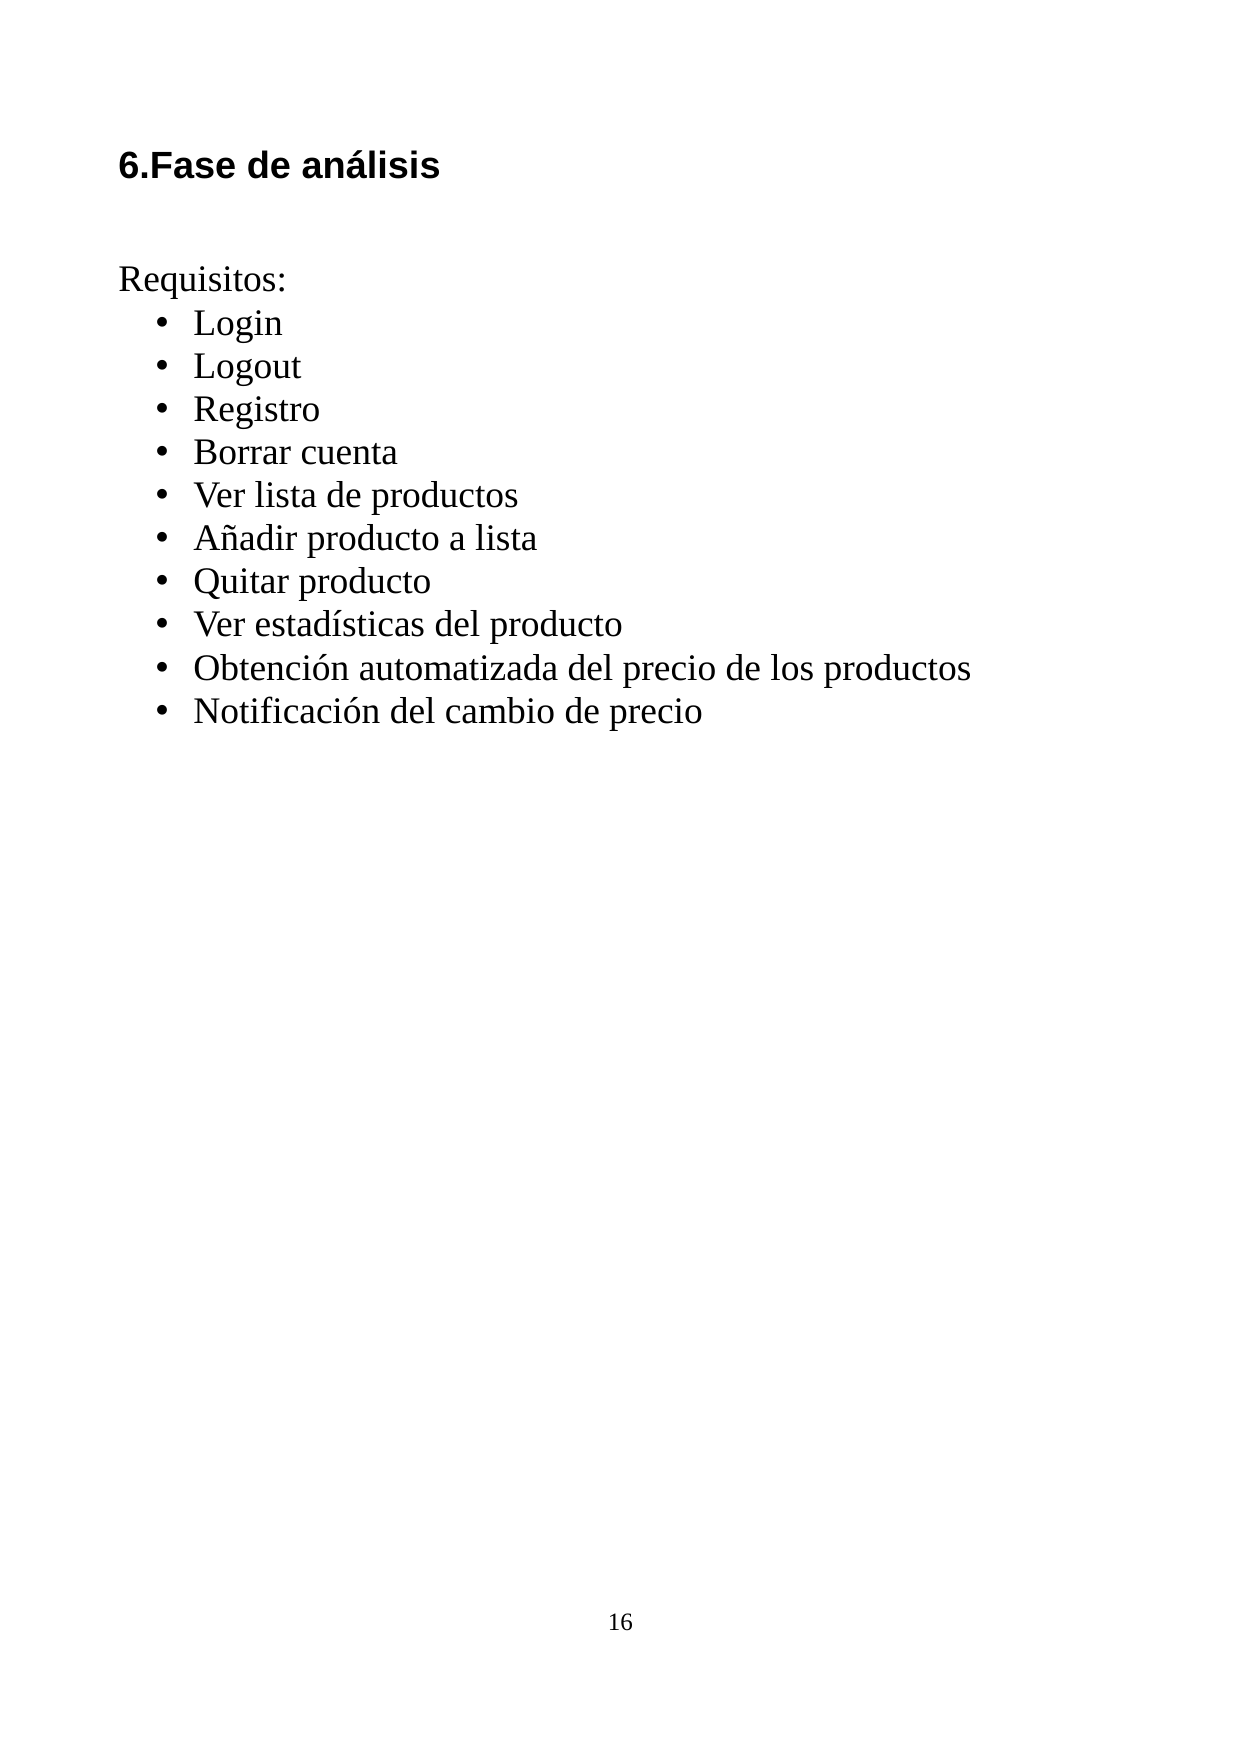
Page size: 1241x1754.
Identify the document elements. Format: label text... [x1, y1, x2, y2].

list Añadir producto a lista [156, 516, 1122, 559]
text Requisitos: [118, 257, 1122, 300]
list Registro [156, 386, 1122, 429]
list Ver lista de productos [156, 472, 1122, 516]
list Notificación del cambio de precio [156, 688, 1122, 731]
list Obtención automatizada del precio de los productos [156, 645, 1122, 688]
list Logout [156, 343, 1122, 386]
subtitle 6.Fase de análisis [118, 143, 1122, 187]
list Ver estadísticas del producto [156, 602, 1122, 645]
list Login [156, 300, 1122, 343]
list Borrar cuenta [156, 429, 1122, 472]
list Quitar producto [156, 559, 1122, 602]
